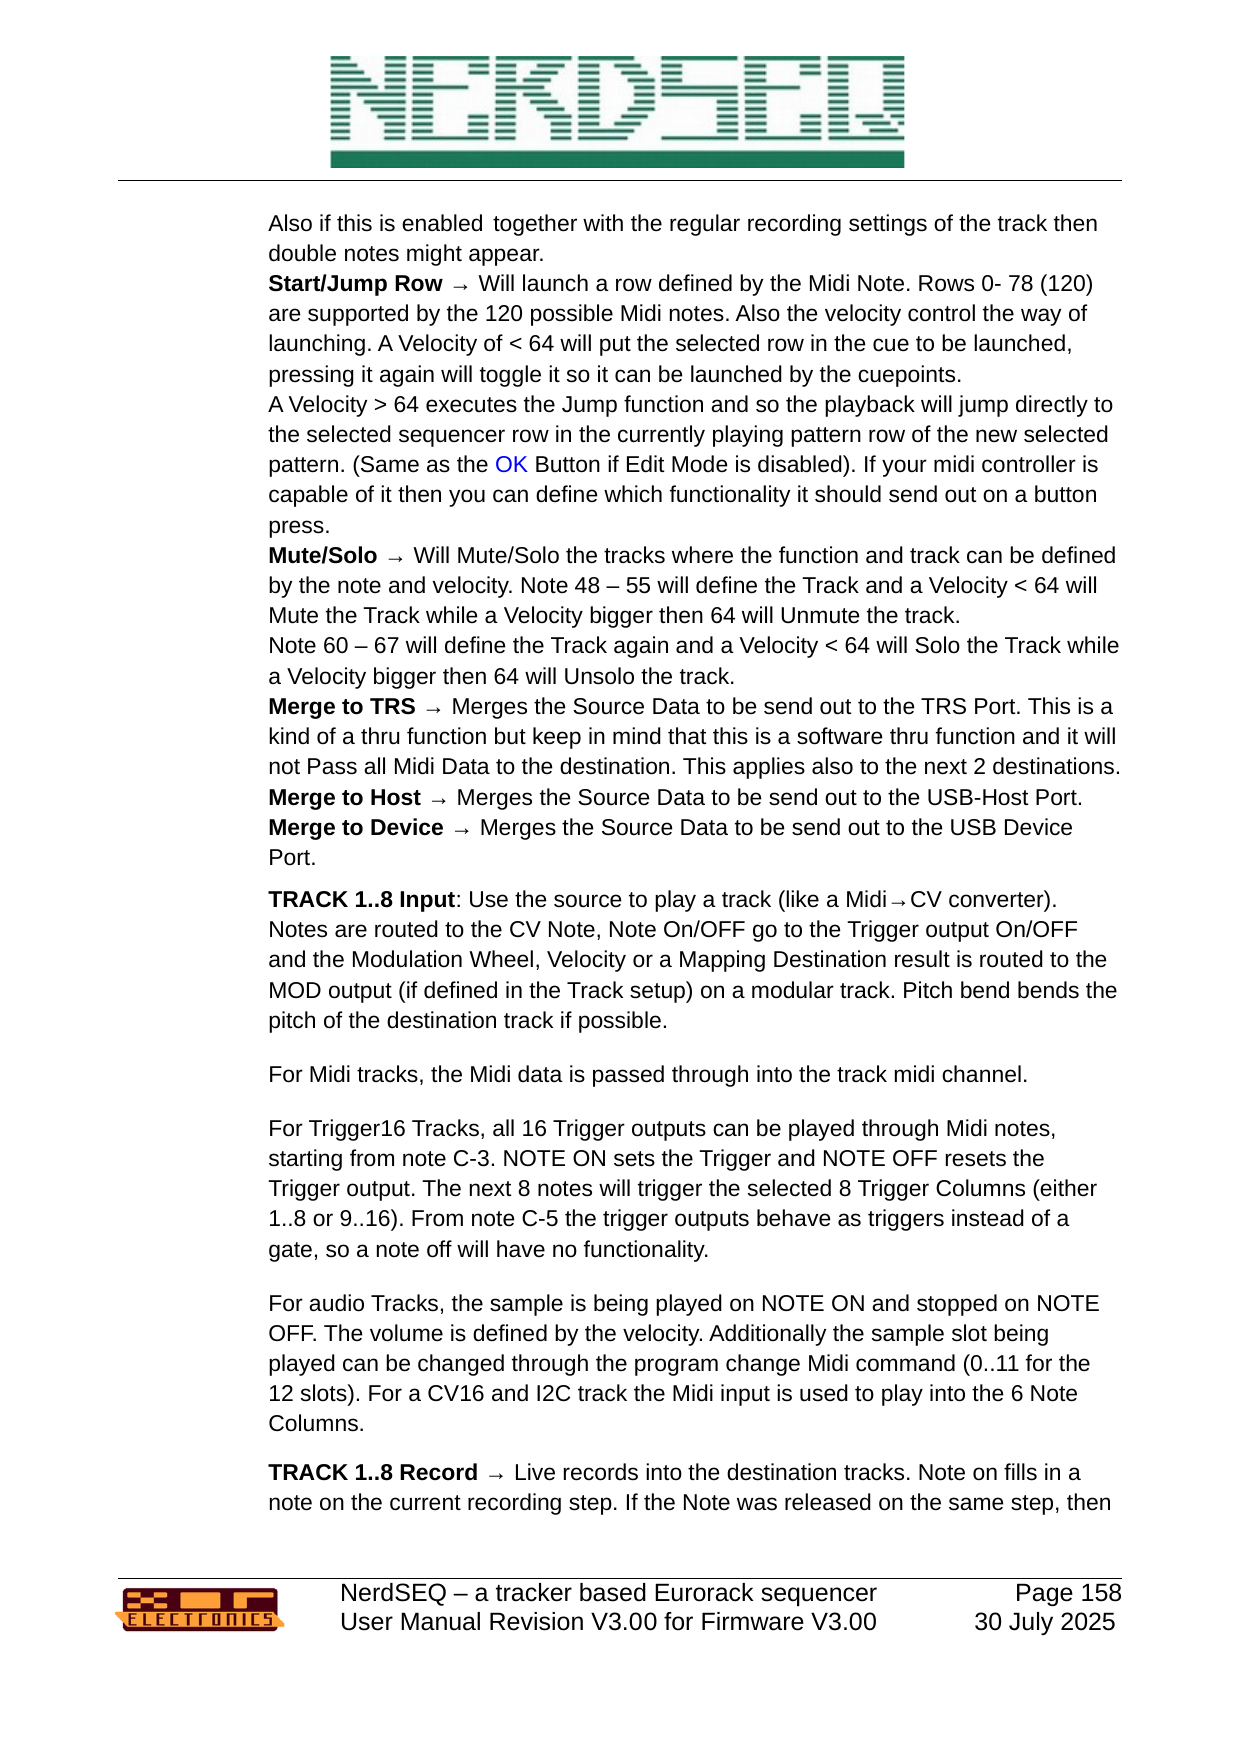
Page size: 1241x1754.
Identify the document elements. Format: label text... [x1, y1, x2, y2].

text Merge to Host → Merges the Source Data to be send out to the USB-Host Port. Merge to Device → Merges the Source Data to be send out to the USB Device Port. [268, 783, 1122, 870]
text Start/Jump Row → Will launch a row defined by the Midi Note. Rows 0- 78 (120) are supported by the 120 possible Midi notes. Also the velocity control the way of launching. A Velocity of < 64 will put the selected row in the cue to be launched, pressing it again will toggle it so it can be launched by the cuepoints. A Velocity > 64 executes the Jump function and so the playback will jump directly to the selected sequencer row in the currently playing pattern row of the new selected pattern. (Same as the OK Button if Edit Mode is disabled). If your midi controller is capable of it then you can define which functionality it should send out on a button press. [268, 270, 1122, 538]
text For Midi tracks, the Midi data is passed through into the track midi channel. [118, 1061, 1122, 1087]
text TRACK 1..8 Record → Live records into the destination tracks. Note on fills in a note on the current recording step. If the Note was released on the same step, then [268, 1458, 1122, 1515]
text For audio Tracks, the sample is being played on NOTE ON and stopped on NOTE OFF. The volume is defined by the velocity. Additionally the sample slot being played can be changed through the program change Midi command (0..11 for the 12 slots). For a CV16 and I2C track the Midi input is used to play into the 6 Note Columns. [268, 1289, 1122, 1437]
text TRACK 1..8 Input: Use the source to play a track (like a Midi→CV converter). Notes are routed to the CV Note, Note On/OFF go to the Trigger output On/OFF and the Modulation Wheel, Velocity or a Mapping Destination result is routed to the MOD output (if defined in the Track setup) on a modular track. Pitch bend bends the pitch of the destination track if possible. [268, 886, 1122, 1033]
text Note 60 – 67 will define the Track again and a Velocity < 64 will Solo the Track while a Velocity bigger then 64 will Unsolo the track. [268, 632, 1122, 689]
picture [330, 56, 905, 168]
picture [115, 1584, 285, 1634]
text Mute/Solo → Will Mute/Solo the tracks where the function and track can be defined by the note and velocity. Note 48 – 55 will define the Track and a Velocity < 64 will Mute the Track while a Velocity bigger then 64 will Unmute the track. [268, 542, 1122, 629]
text Also if this is enabled together with the regular recording settings of the track then double notes might appear. [268, 209, 1122, 266]
text Merge to TRS → Merges the Source Data to be send out to the TRS Port. This is a kind of a thru function but keep in mind that this is a software thru function and it will not Pass all Midi Data to the destination. This applies also to the next 2 destinations. [268, 693, 1122, 780]
text For Trigger16 Tracks, all 16 Trigger outputs can be played through Midi notes, starting from note C-3. NOTE ON sets the Trigger and NOTE OFF resets the Trigger output. The next 8 notes will trigger the selected 8 Trigger Columns (either 1..8 or 9..16). From note C-5 the trigger outputs behave as triggers instead of a gate, so a note off will have no functionality. [118, 1115, 1122, 1262]
